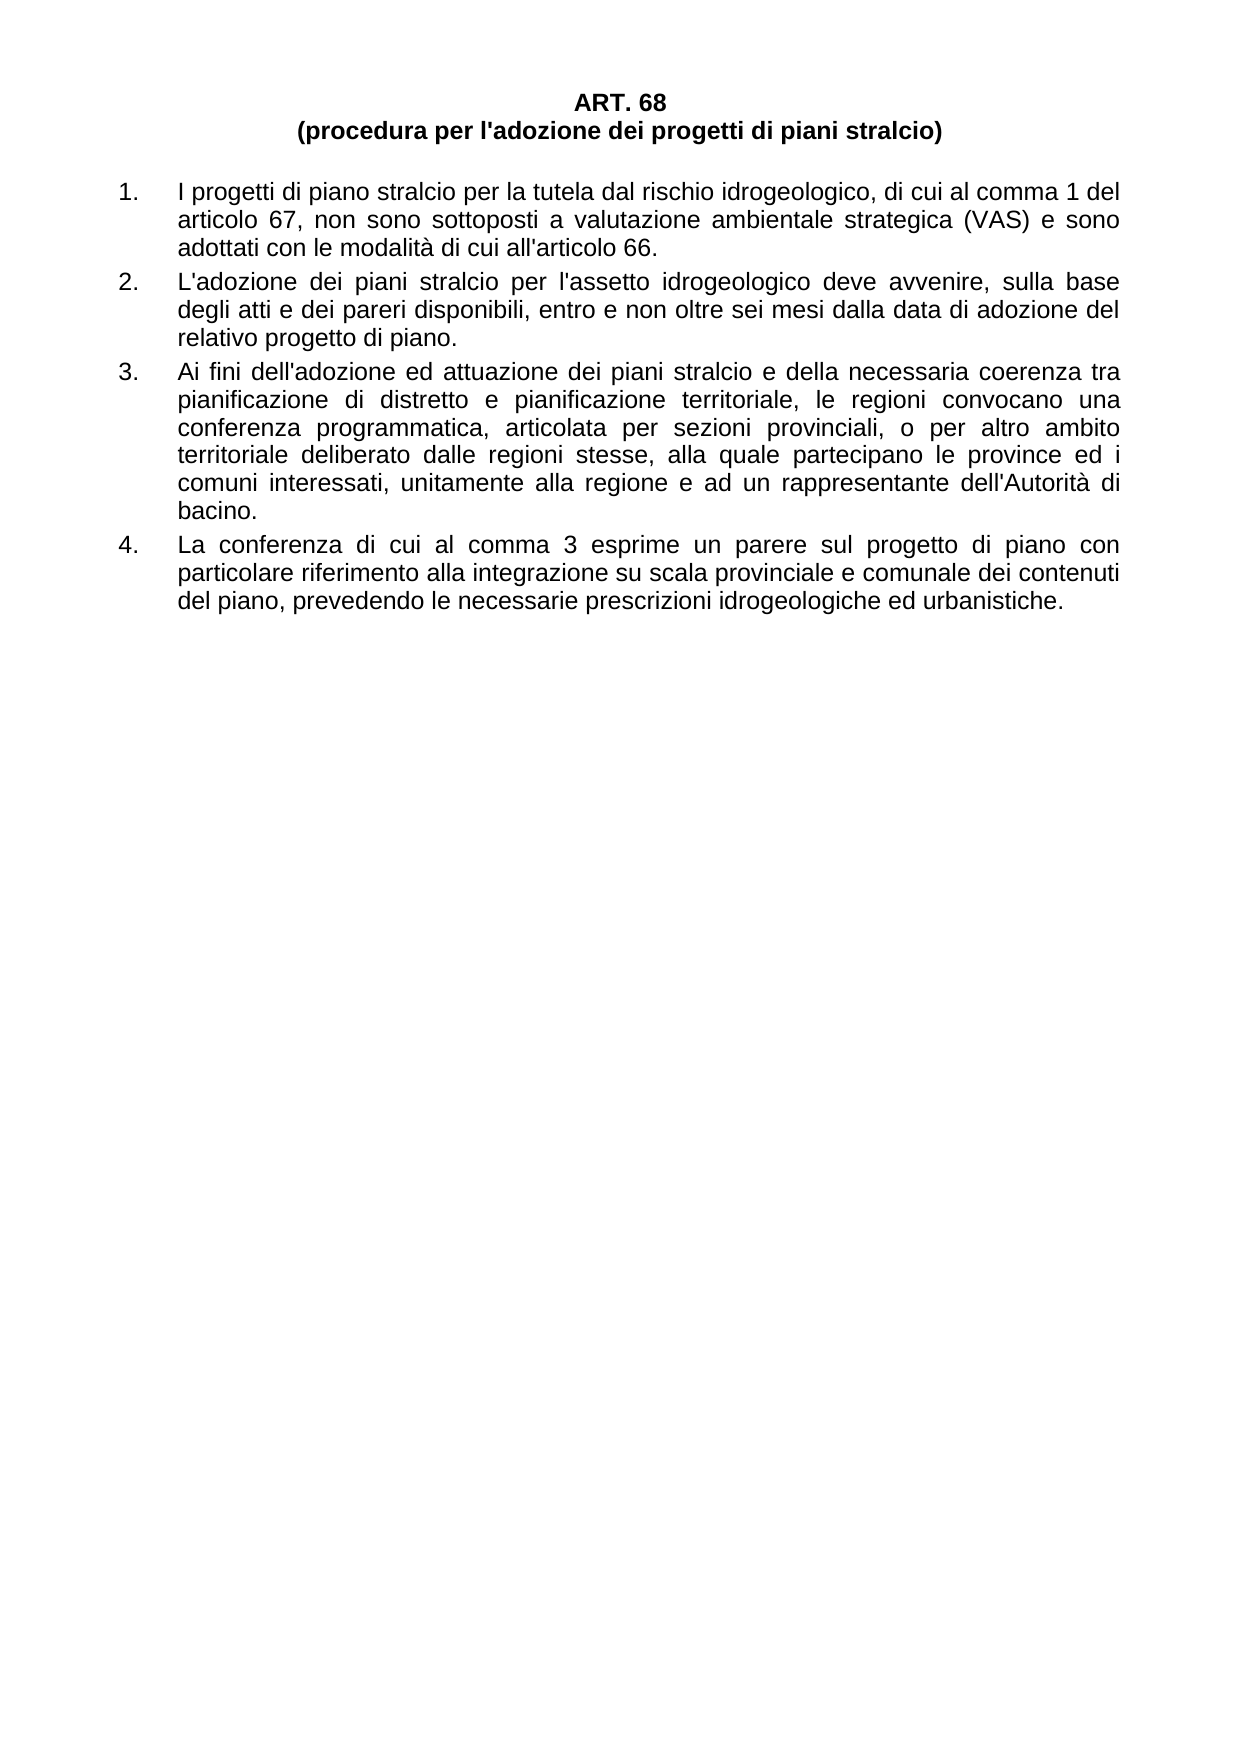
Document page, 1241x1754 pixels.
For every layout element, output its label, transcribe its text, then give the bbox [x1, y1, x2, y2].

text 3. Ai fini dell'adozione ed attuazione dei piani stralcio e della necessaria coerenza tra pianificazione di distretto e pianificazione territoriale, le regioni convocano una conferenza programmatica, articolata per sezioni provinciali, o per altro ambito territoriale deliberato dalle regioni stesse, alla quale partecipano le province ed i comuni interessati, unitamente alla regione e ad un rappresentante dell'Autorità di bacino. [118, 358, 1122, 525]
text 4. La conferenza di cui al comma 3 esprime un parere sul progetto di piano con particolare riferimento alla integrazione su scala provinciale e comunale dei contenuti del piano, prevedendo le necessarie prescrizioni idrogeologiche ed urbanistiche. [118, 531, 1122, 615]
text 1. I progetti di piano stralcio per la tutela dal rischio idrogeologico, di cui al comma 1 del articolo 67, non sono sottoposti a valutazione ambientale strategica (VAS) e sono adottati con le modalità di cui all'articolo 66. [118, 178, 1122, 262]
text 2. L'adozione dei piani stralcio per l'assetto idrogeologico deve avvenire, sulla base degli atti e dei pareri disponibili, entro e non oltre sei mesi dalla data di adozione del relativo progetto di piano. [118, 268, 1122, 352]
subtitle ART. 68 (procedura per l'adozione dei progetti di piani stralcio) [118, 88, 1122, 144]
